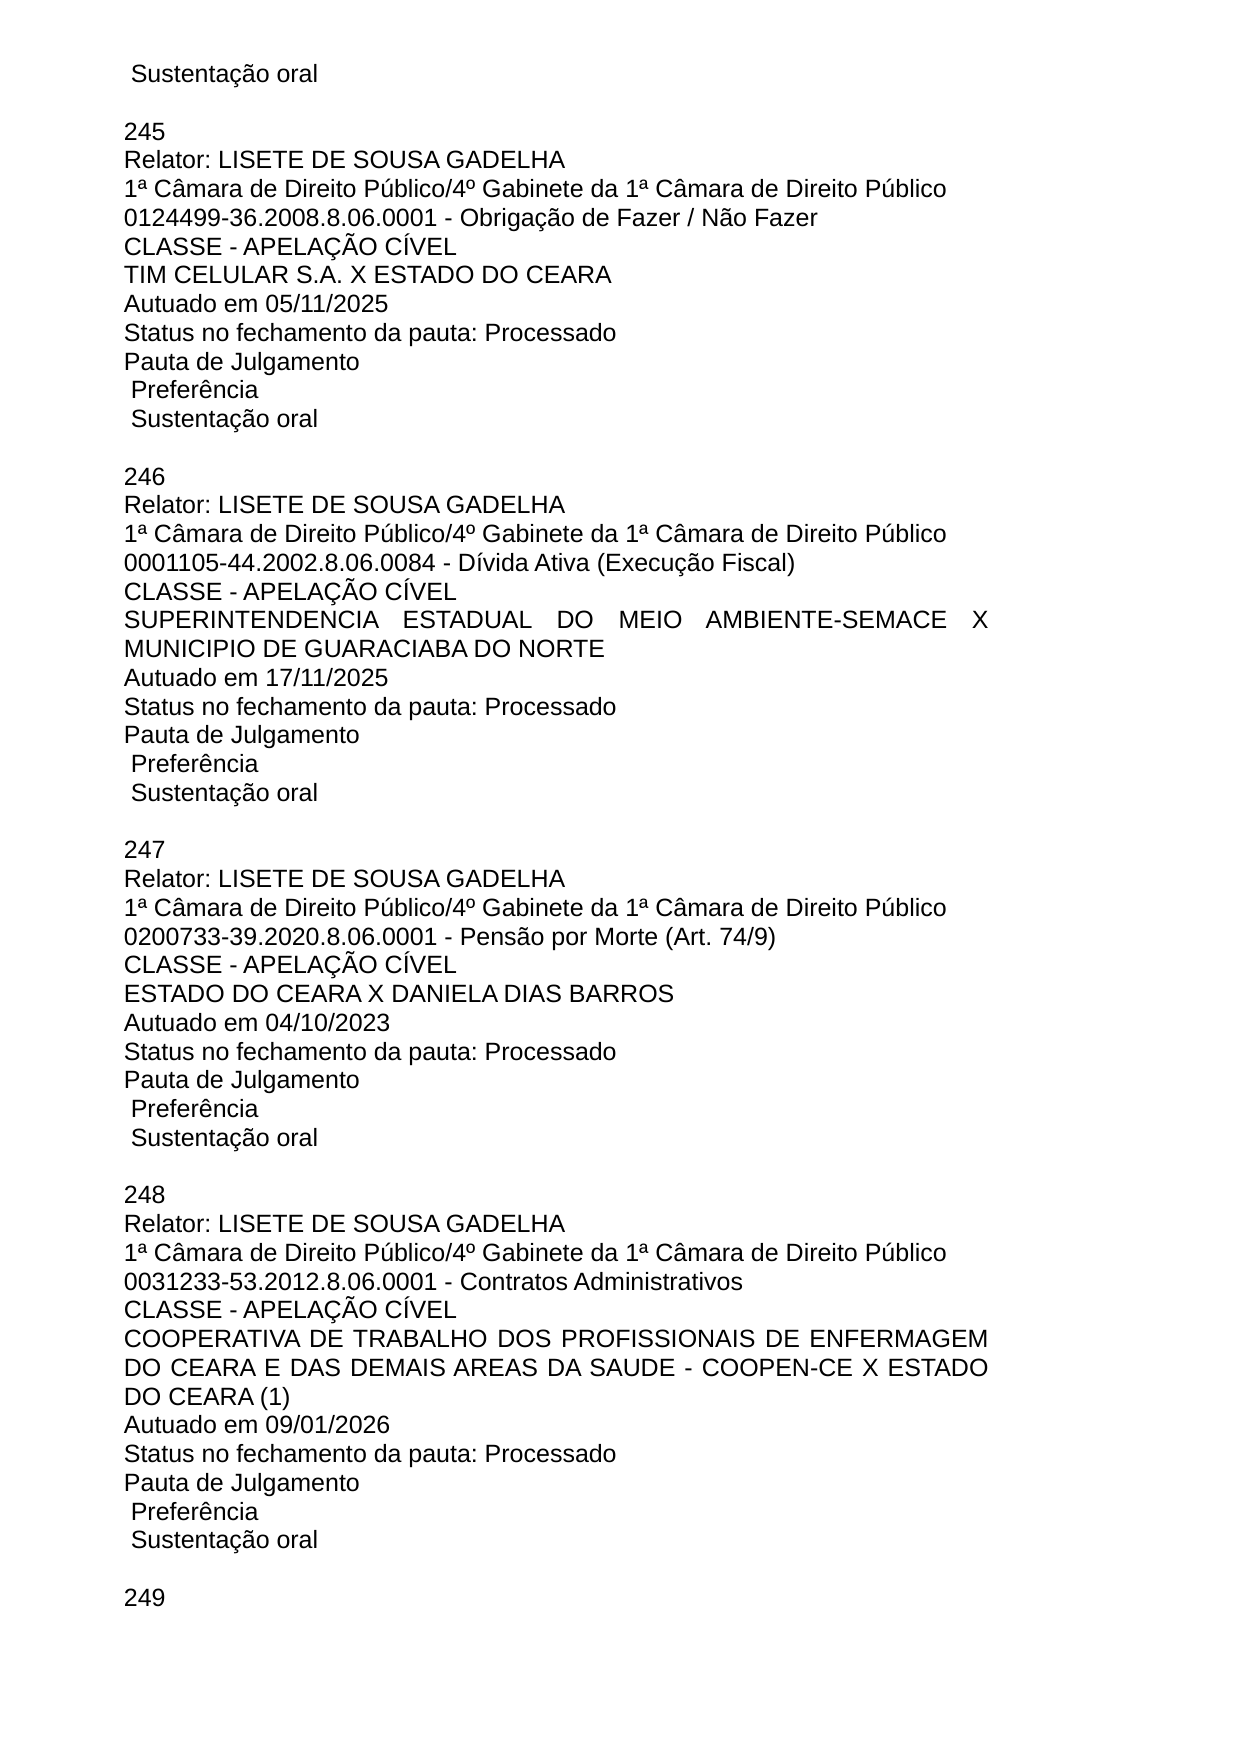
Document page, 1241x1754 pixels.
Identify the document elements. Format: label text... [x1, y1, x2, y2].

text Autuado em 09/01/2026 [124, 1410, 989, 1439]
text Relator: LISETE DE SOUSA GADELHA [124, 145, 989, 174]
text Sustentação oral [124, 1123, 989, 1152]
text TIM CELULAR S.A. X ESTADO DO CEARA [124, 260, 989, 289]
text COOPERATIVA DE TRABALHO DOS PROFISSIONAIS DE ENFERMAGEM DO CEARA E DAS DEMAIS AREAS DA SAUDE - COOPEN-CE X ESTADO DO CEARA (1) [124, 1324, 989, 1410]
text Sustentação oral [124, 1525, 989, 1554]
text Preferência [124, 749, 989, 778]
text Relator: LISETE DE SOUSA GADELHA [124, 864, 989, 893]
text Pauta de Julgamento [124, 347, 989, 375]
text CLASSE - APELAÇÃO CÍVEL [124, 232, 989, 260]
text 246 [124, 462, 989, 490]
text Status no fechamento da pauta: Processado [124, 692, 989, 720]
text Autuado em 04/10/2023 [124, 1008, 989, 1037]
text 1ª Câmara de Direito Público/4º Gabinete da 1ª Câmara de Direito Público [124, 174, 989, 203]
text Pauta de Julgamento [124, 1065, 989, 1094]
text Preferência [124, 375, 989, 404]
text CLASSE - APELAÇÃO CÍVEL [124, 577, 989, 605]
text Sustentação oral [124, 778, 989, 807]
text 248 [124, 1180, 989, 1209]
text 0124499-36.2008.8.06.0001 - Obrigação de Fazer / Não Fazer [124, 203, 989, 232]
text Status no fechamento da pauta: Processado [124, 1439, 989, 1468]
text Relator: LISETE DE SOUSA GADELHA [124, 1209, 989, 1238]
text 249 [124, 1583, 989, 1612]
text Sustentação oral [124, 59, 989, 88]
text 0200733-39.2020.8.06.0001 - Pensão por Morte (Art. 74/9) [124, 922, 989, 950]
text Autuado em 05/11/2025 [124, 289, 989, 318]
text 0001105-44.2002.8.06.0084 - Dívida Ativa (Execução Fiscal) [124, 548, 989, 577]
text 0031233-53.2012.8.06.0001 - Contratos Administrativos [124, 1267, 989, 1295]
text Pauta de Julgamento [124, 720, 989, 749]
text Status no fechamento da pauta: Processado [124, 318, 989, 347]
text 1ª Câmara de Direito Público/4º Gabinete da 1ª Câmara de Direito Público [124, 519, 989, 548]
text Status no fechamento da pauta: Processado [124, 1037, 989, 1065]
text Preferência [124, 1497, 989, 1525]
text 245 [124, 117, 989, 145]
text 1ª Câmara de Direito Público/4º Gabinete da 1ª Câmara de Direito Público [124, 1238, 989, 1267]
text SUPERINTENDENCIA ESTADUAL DO MEIO AMBIENTE-SEMACE X MUNICIPIO DE GUARACIABA DO NORTE [124, 605, 989, 663]
text Autuado em 17/11/2025 [124, 663, 989, 692]
text Pauta de Julgamento [124, 1468, 989, 1497]
text Sustentação oral [124, 404, 989, 433]
text Relator: LISETE DE SOUSA GADELHA [124, 490, 989, 519]
text 247 [124, 835, 989, 864]
text 1ª Câmara de Direito Público/4º Gabinete da 1ª Câmara de Direito Público [124, 893, 989, 922]
text CLASSE - APELAÇÃO CÍVEL [124, 1295, 989, 1324]
text CLASSE - APELAÇÃO CÍVEL [124, 950, 989, 979]
text ESTADO DO CEARA X DANIELA DIAS BARROS [124, 979, 989, 1008]
text Preferência [124, 1094, 989, 1123]
